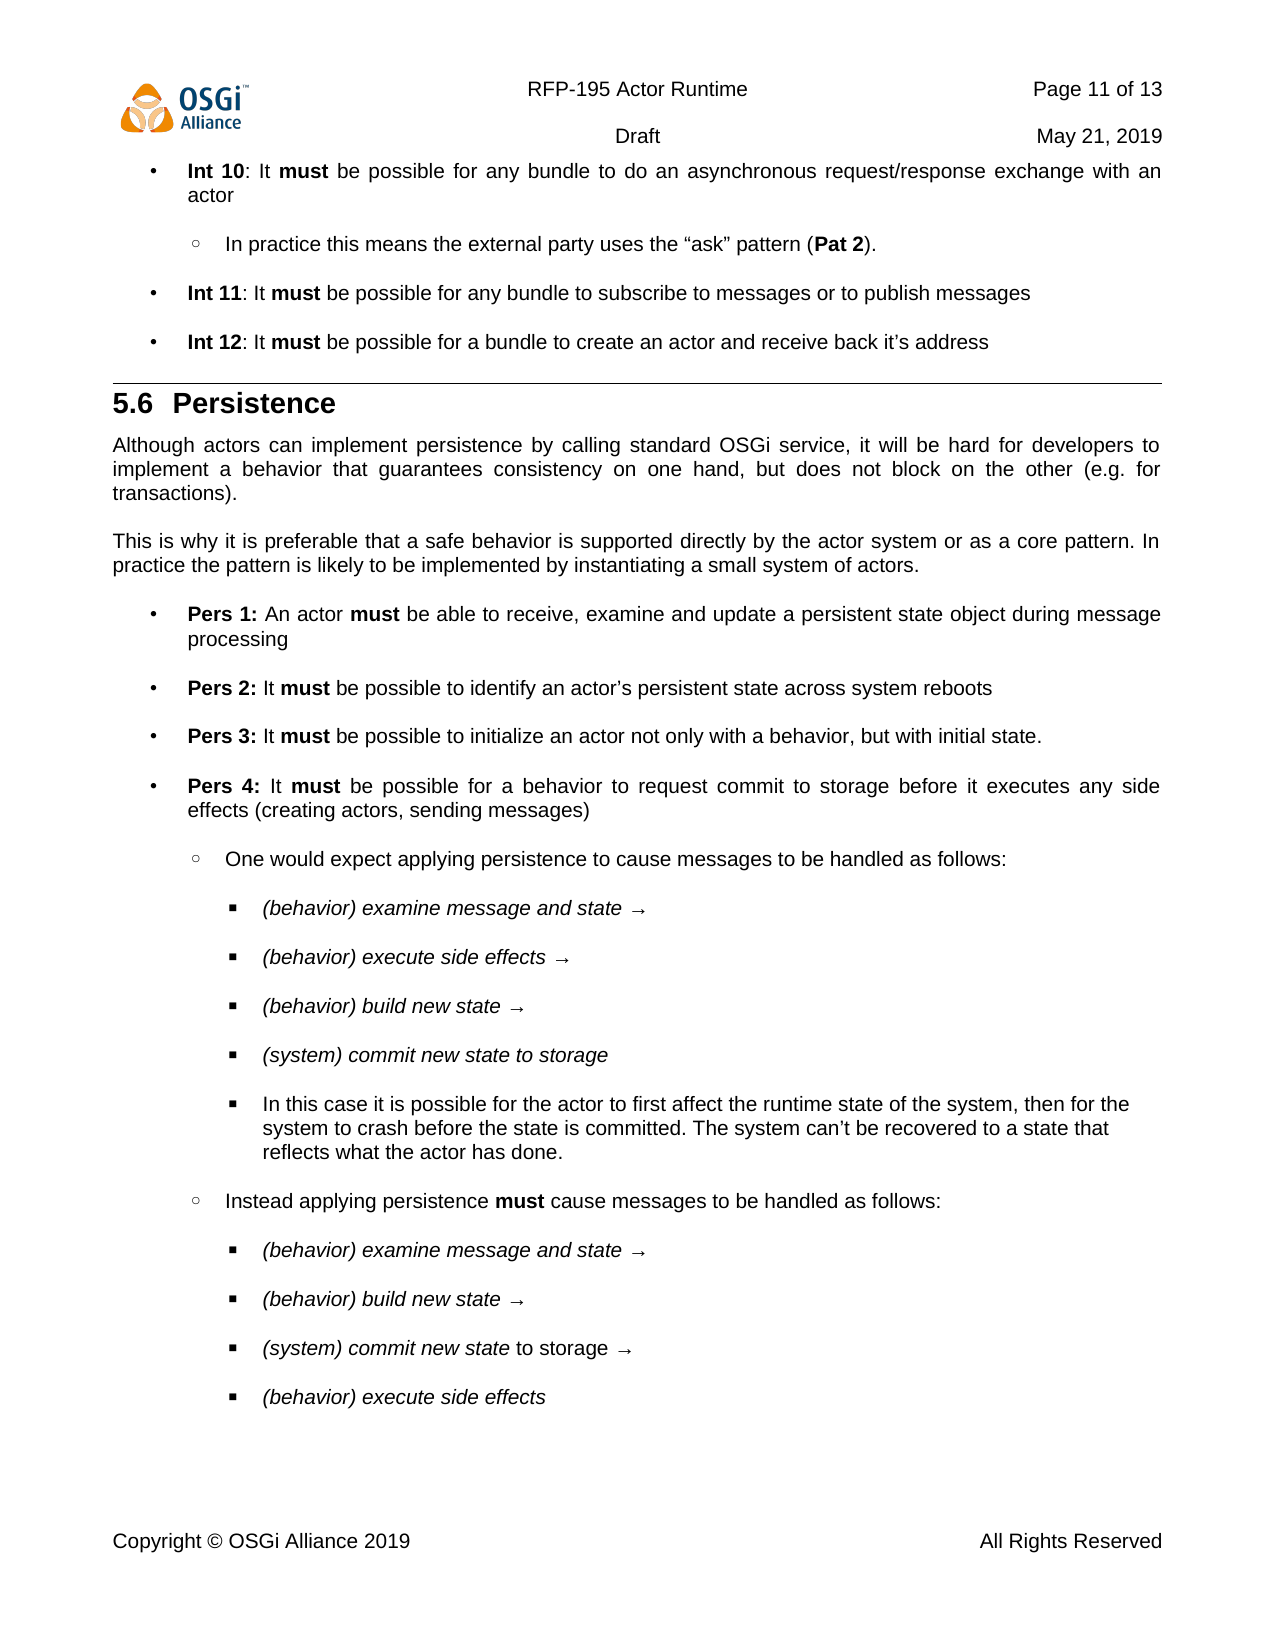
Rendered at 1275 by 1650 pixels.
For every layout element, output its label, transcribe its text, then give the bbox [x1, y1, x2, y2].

list (behavior) examine message and state → [225, 896, 1162, 919]
text This is why it is preferable that a safe behavior is supported directly by the actor system or as a core pattern. In practice the pattern is likely to be implemented by instantiating a small system of actors. [112, 529, 1162, 577]
list (behavior) build new state → [225, 1287, 1162, 1311]
list In practice this means the external party uses the “ask” pattern (Pat 2). [187, 232, 1162, 256]
list (behavior) execute side effects [225, 1385, 1162, 1409]
list (system) commit new state to storage → [225, 1336, 1162, 1360]
list (behavior) execute side effects → [225, 944, 1162, 969]
list Pers 3: It must be possible to initialize an actor not only with a behavior, but with initial state. [150, 724, 1162, 748]
list Pers 4: It must be possible for a behavior to request commit to storage before it executes any side effects (creating actors, sending messages) [150, 773, 1162, 821]
list Instead applying persistence must cause messages to be handled as follows: [187, 1189, 1162, 1213]
list Int 11: It must be possible for any bundle to subscribe to messages or to publish messages [150, 281, 1162, 305]
text Although actors can implement persistence by calling standard OSGi service, it will be hard for developers to implement a behavior that guarantees consistency on one hand, but does not block on the other (e.g. for transactions). [112, 432, 1162, 504]
list Int 10: It must be possible for any bundle to do an asynchronous request/response exchange with an actor [150, 159, 1162, 207]
list Pers 1: An actor must be able to receive, examine and update a persistent state object during message processing [150, 602, 1162, 650]
list Pers 2: It must be possible to identify an actor’s persistent state across system reboots [150, 675, 1162, 699]
list One would expect applying persistence to cause messages to be handled as follows: [187, 846, 1162, 871]
subtitle Persistence [112, 384, 1162, 420]
list In this case it is possible for the actor to first affect the runtime state of the system, then for the system to crash before the state is committed. The system can’t be recovered to a state that reflects what the actor has done. [225, 1092, 1162, 1164]
list (behavior) examine message and state → [225, 1238, 1162, 1262]
list (system) commit new state to storage [225, 1043, 1162, 1067]
list Int 12: It must be possible for a bundle to create an actor and receive back it’s address [150, 330, 1162, 354]
list (behavior) build new state → [225, 994, 1162, 1018]
picture [113, 76, 257, 140]
